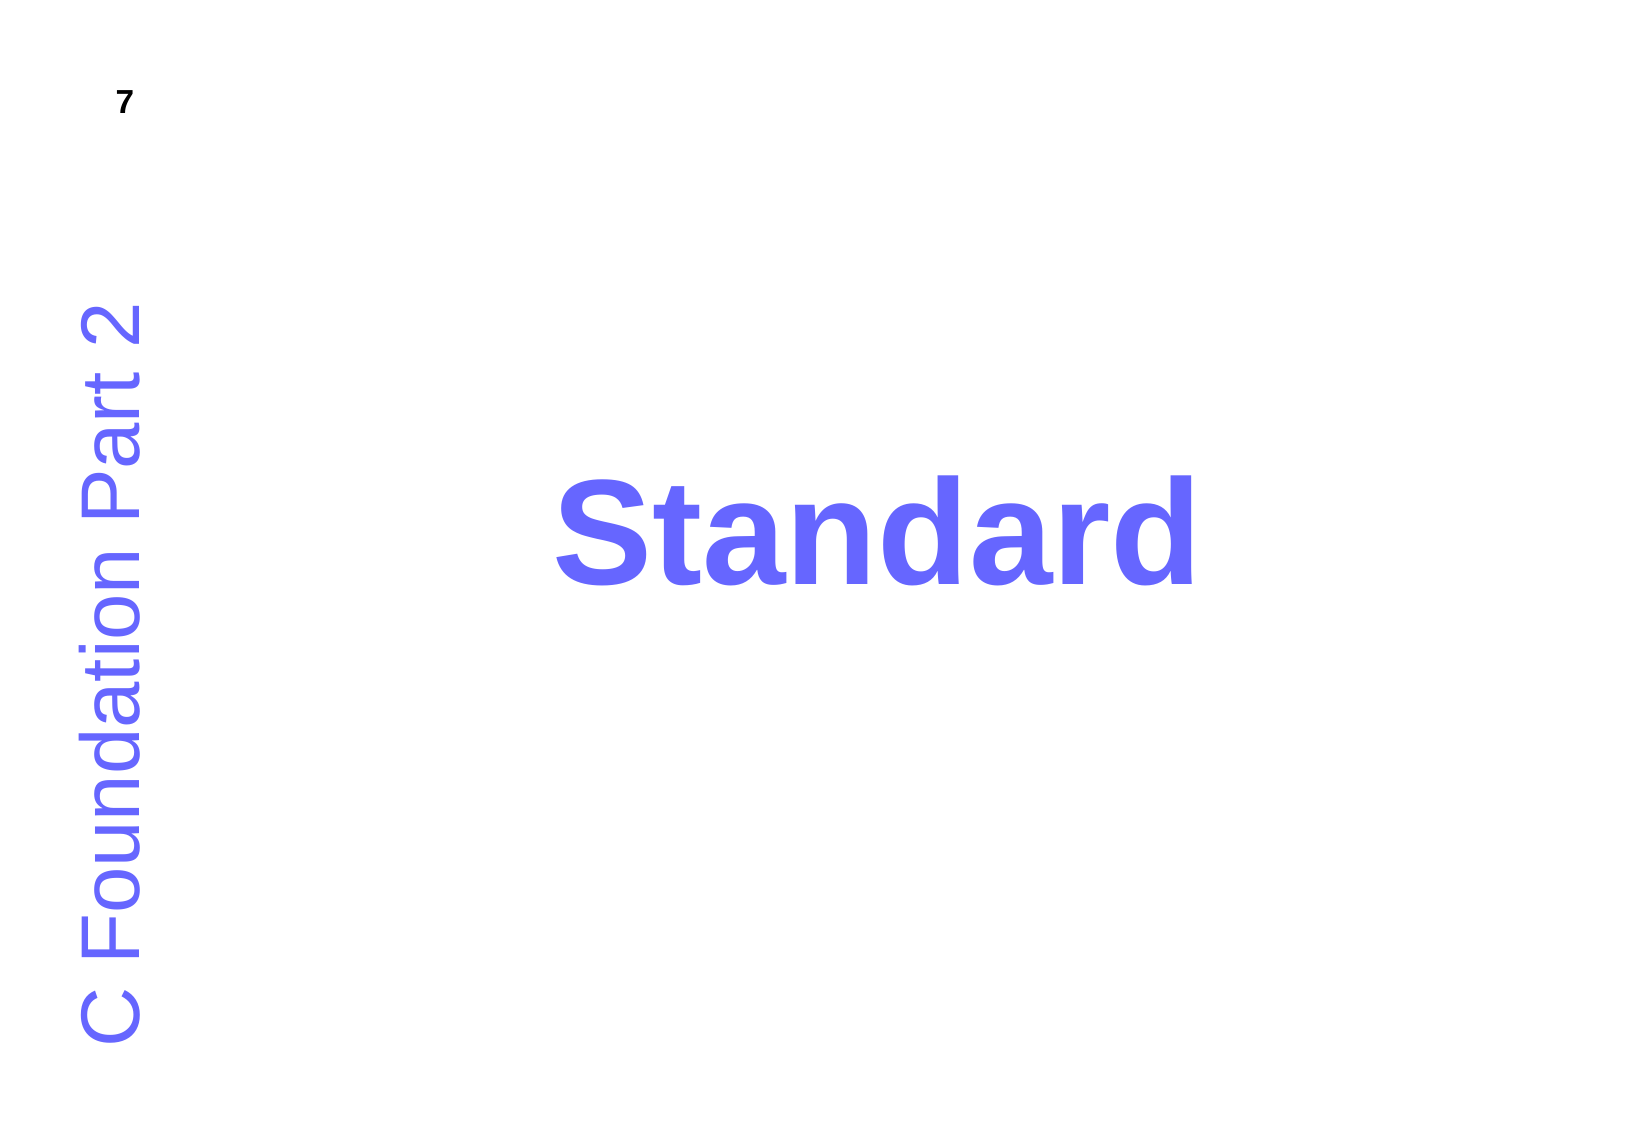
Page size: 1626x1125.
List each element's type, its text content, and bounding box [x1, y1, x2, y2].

title C Foundation Part 2 [37, 162, 176, 1063]
text_box Standard [537, 426, 1219, 622]
